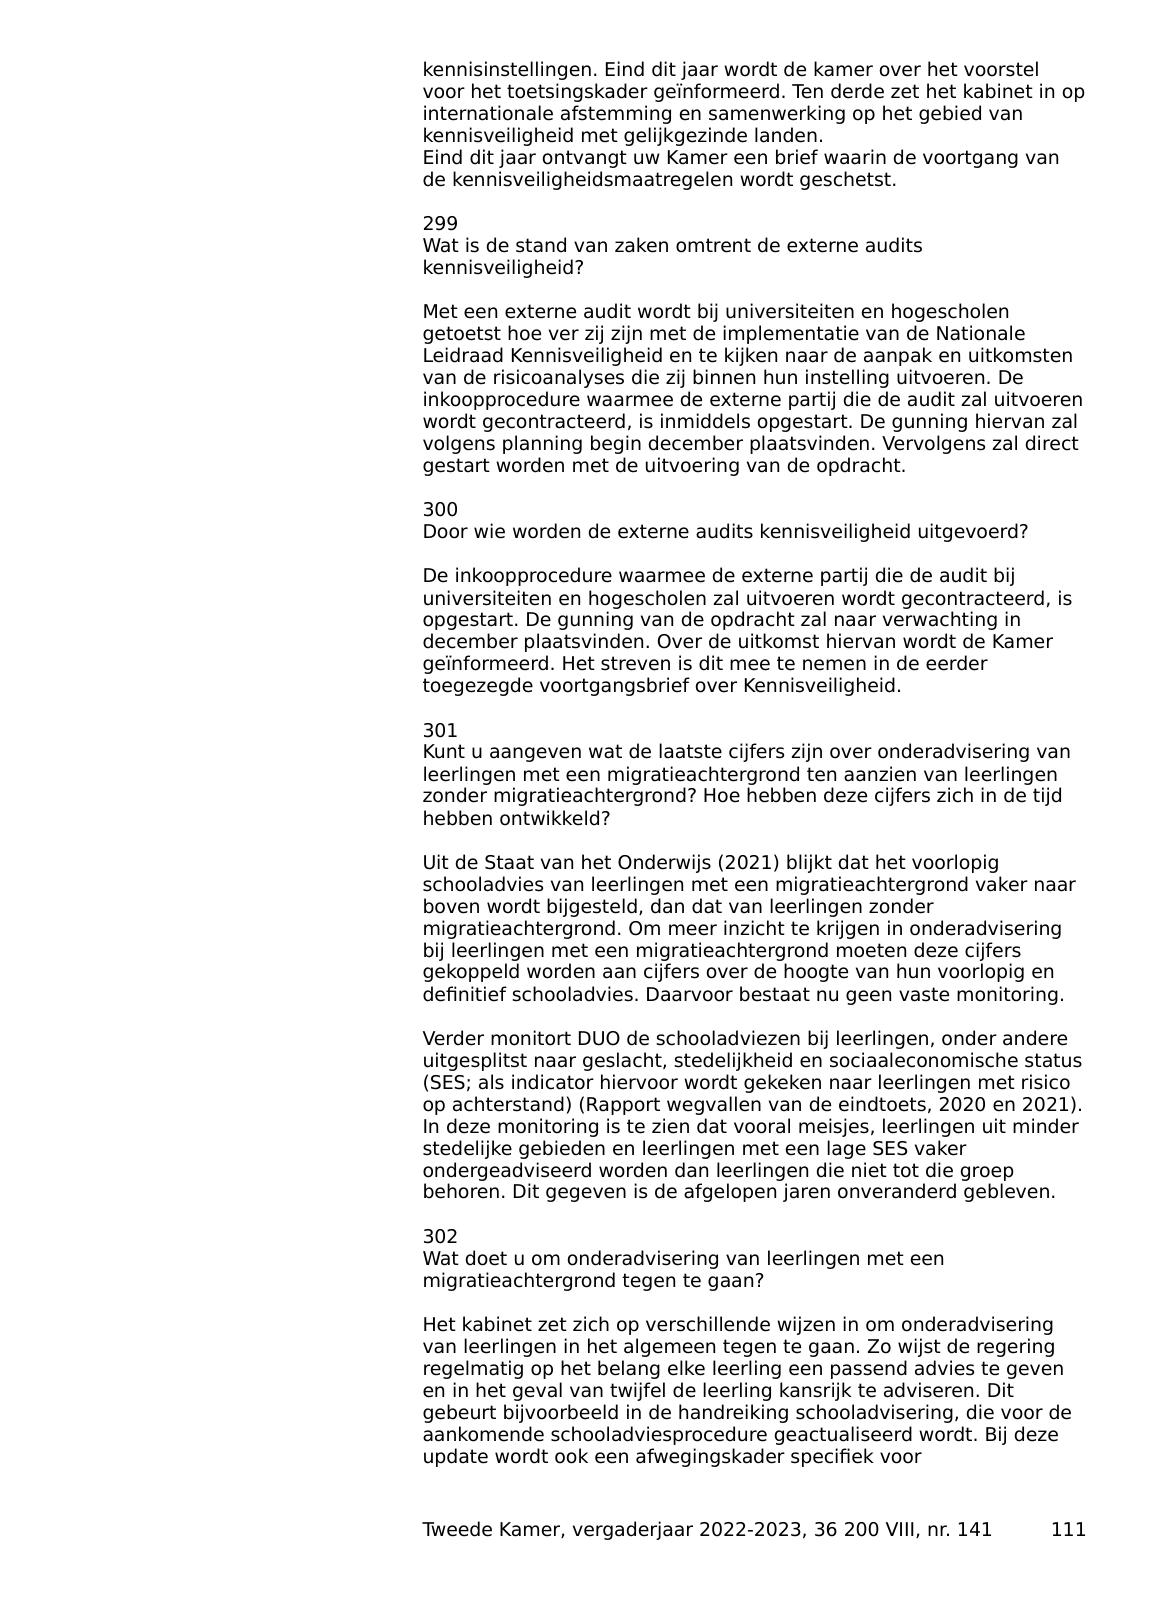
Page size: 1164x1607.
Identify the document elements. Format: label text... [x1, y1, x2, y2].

text 301 [422, 719, 1087, 741]
text 299 [422, 213, 1087, 235]
text Eind dit jaar ontvangt uw Kamer een brief waarin de voortgang van de kennisveiligheidsmaatregelen wordt geschetst. [422, 147, 1087, 191]
text 302 [422, 1226, 1087, 1248]
text Kunt u aangeven wat de laatste cijfers zijn over onderadvisering van leerlingen met een migratieachtergrond ten aanzien van leerlingen zonder migratieachtergrond? Hoe hebben deze cijfers zich in de tijd hebben ontwikkeld? [422, 741, 1087, 829]
text Met een externe audit wordt bij universiteiten en hogescholen getoetst hoe ver zij zijn met de implementatie van de Nationale Leidraad Kennisveiligheid en te kijken naar de aanpak en uitkomsten van de risicoanalyses die zij binnen hun instelling uitvoeren. De inkoopprocedure waarmee de externe partij die de audit zal uitvoeren wordt gecontracteerd, is inmiddels opgestart. De gunning hiervan zal volgens planning begin december plaatsvinden. Vervolgens zal direct gestart worden met de uitvoering van de opdracht. [422, 301, 1087, 477]
text 300 [422, 499, 1087, 521]
text Door wie worden de externe audits kennisveiligheid uitgevoerd? [422, 521, 1087, 543]
text Het kabinet zet zich op verschillende wijzen in om onderadvisering van leerlingen in het algemeen tegen te gaan. Zo wijst de regering regelmatig op het belang elke leerling een passend advies te geven en in het geval van twijfel de leerling kansrijk te adviseren. Dit gebeurt bijvoorbeeld in de handreiking schooladvisering, die voor de aankomende schooladviesprocedure geactualiseerd wordt. Bij deze update wordt ook een afwegingskader specifiek voor [422, 1314, 1087, 1468]
text Uit de Staat van het Onderwijs (2021) blijkt dat het voorlopig schooladvies van leerlingen met een migratieachtergrond vaker naar boven wordt bijgesteld, dan dat van leerlingen zonder migratieachtergrond. Om meer inzicht te krijgen in onderadvisering bij leerlingen met een migratieachtergrond moeten deze cijfers gekoppeld worden aan cijfers over de hoogte van hun voorlopig en definitief schooladvies. Daarvoor bestaat nu geen vaste monitoring. [422, 852, 1087, 1005]
text Verder monitort DUO de schooladviezen bij leerlingen, onder andere uitgesplitst naar geslacht, stedelijkheid en sociaaleconomische status (SES; als indicator hiervoor wordt gekeken naar leerlingen met risico op achterstand) (Rapport wegvallen van de eindtoets, 2020 en 2021). In deze monitoring is te zien dat vooral meisjes, leerlingen uit minder stedelijke gebieden en leerlingen met een lage SES vaker ondergeadviseerd worden dan leerlingen die niet tot die groep behoren. Dit gegeven is de afgelopen jaren onveranderd gebleven. [422, 1028, 1087, 1203]
text kennisinstellingen. Eind dit jaar wordt de kamer over het voorstel voor het toetsingskader geïnformeerd. Ten derde zet het kabinet in op internationale afstemming en samenwerking op het gebied van kennisveiligheid met gelijkgezinde landen. [422, 59, 1087, 147]
text De inkoopprocedure waarmee de externe partij die de audit bij universiteiten en hogescholen zal uitvoeren wordt gecontracteerd, is opgestart. De gunning van de opdracht zal naar verwachting in december plaatsvinden. Over de uitkomst hiervan wordt de Kamer geïnformeerd. Het streven is dit mee te nemen in de eerder toegezegde voortgangsbrief over Kennisveiligheid. [422, 565, 1087, 697]
text Wat is de stand van zaken omtrent de externe audits kennisveiligheid? [422, 235, 1087, 279]
text Wat doet u om onderadvisering van leerlingen met een migratieachtergrond tegen te gaan? [422, 1248, 1087, 1292]
